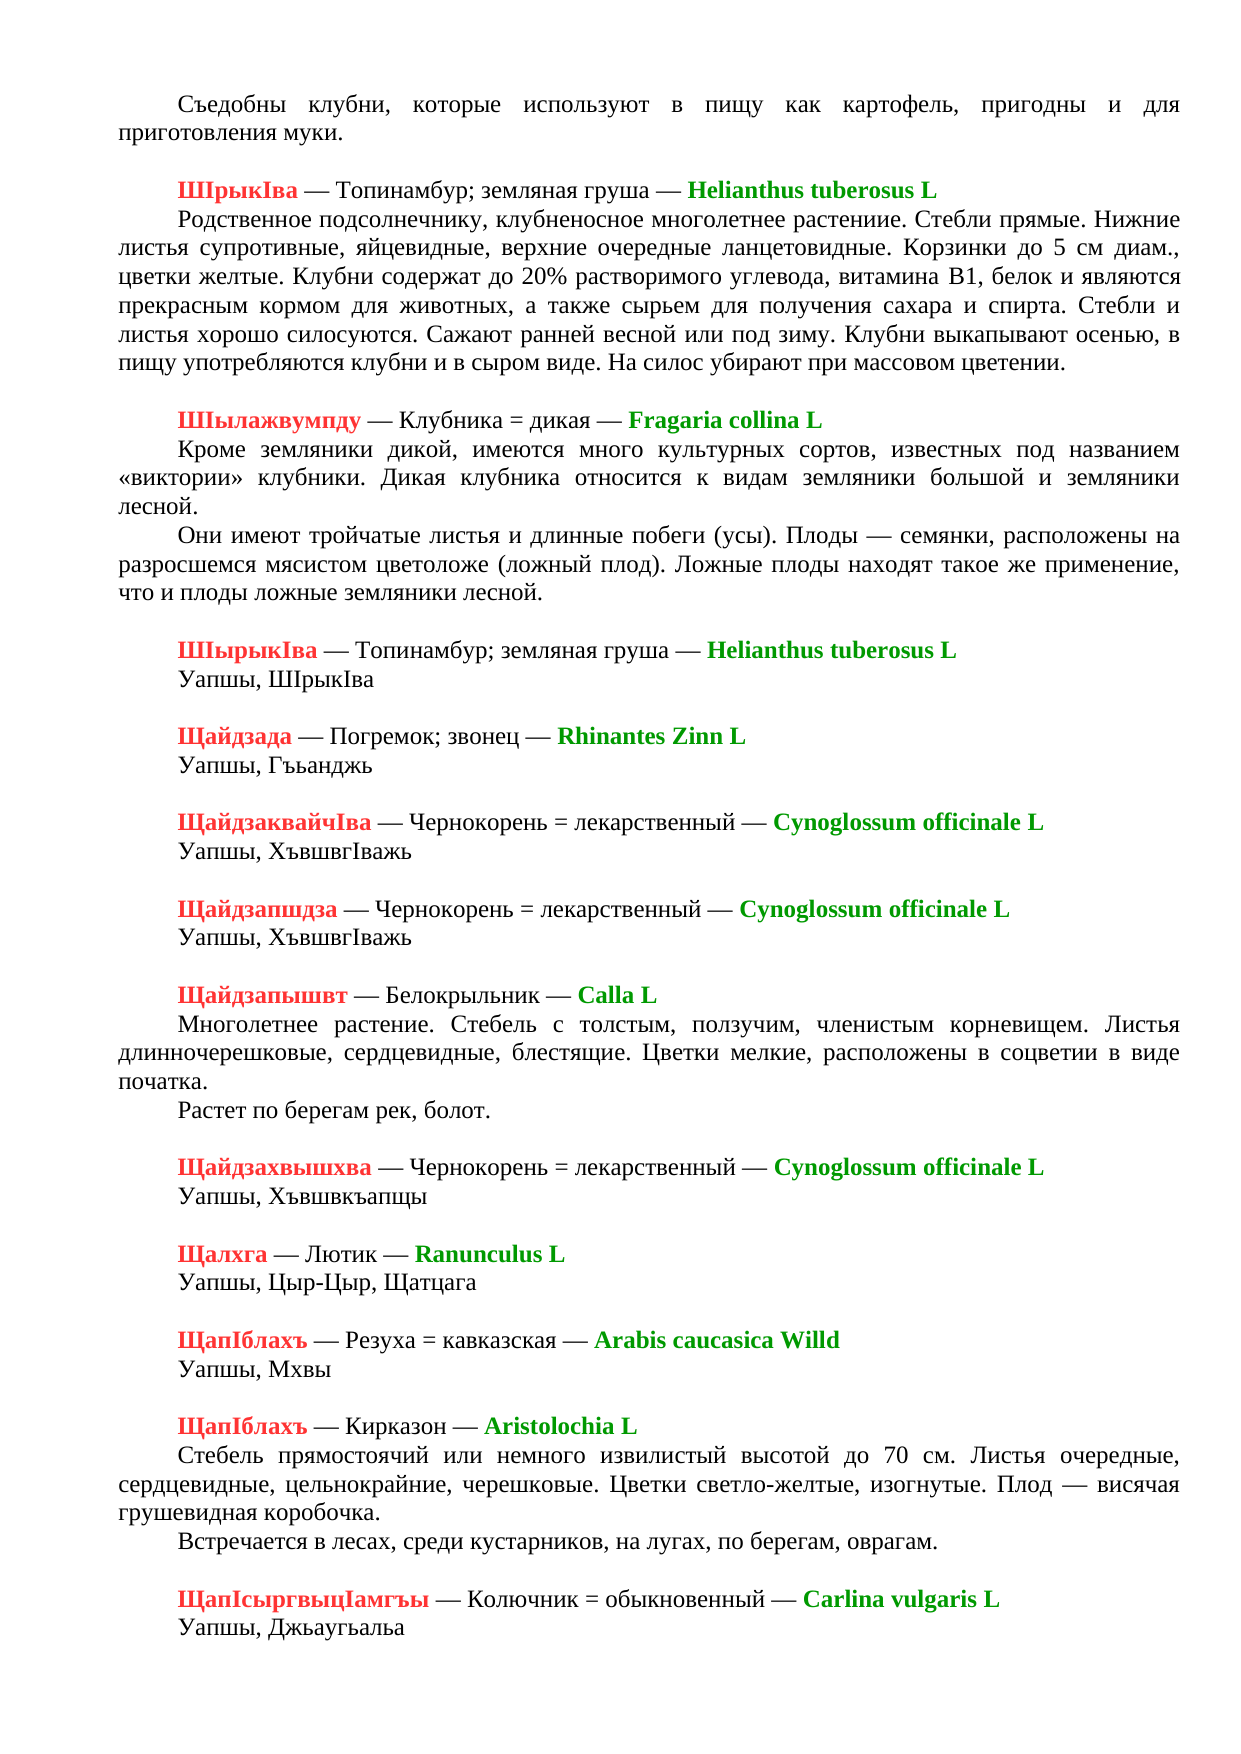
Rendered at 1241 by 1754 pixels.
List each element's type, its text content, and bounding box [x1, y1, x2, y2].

text ЩапIсыргвыцIамгъы — Колючник = обыкновенный — Carlina vulgaris L [118, 1584, 1181, 1612]
text Кроме земляники дикой, имеются много культурных сортов, известных под названием «виктории» клубники. Дикая клубника относится к видам земляники большой и земляники лесной. [118, 434, 1181, 520]
text Уапшы, ШIрыкIва [118, 664, 1181, 692]
text ЩайдзаквайчIва — Чернокорень = лекарственный — Cynoglossum officinale L [118, 807, 1181, 836]
text Щалхга — Лютик — Ranunculus L [118, 1239, 1181, 1267]
text Уапшы, Гъьанджь [118, 750, 1181, 779]
text Уапшы, Хъвшвкъапщы [118, 1181, 1181, 1210]
text ШIрыкIва — Топинамбур; земляная груша — Helianthus tuberosus L [118, 175, 1181, 204]
text Уапшы, Цыр-Цыр, Щатцага [118, 1267, 1181, 1296]
text Стебель прямостоячий или немного извилистый высотой до 70 см. Листья очередные, сердцевидные, цельнокрайние, черешковые. Цветки светло-желтые, изогнутые. Плод — висячая грушевидная коробочка. [118, 1440, 1181, 1526]
text Встречается в лесах, среди кустарников, на лугах, по берегам, оврагам. [118, 1526, 1181, 1555]
text Растет по берегам рек, болот. [118, 1095, 1181, 1124]
text Щайдзада — Погремок; звонец — Rhinantes Zinn L [118, 721, 1181, 750]
text ШIырыкIва — Топинамбур; земляная груша — Helianthus tuberosus L [118, 635, 1181, 664]
text ЩапIблахъ — Кирказон — Aristolochia L [118, 1411, 1181, 1440]
text ЩапIблахъ — Резуха = кавказская — Arabis caucasica Willd [118, 1325, 1181, 1354]
text Щайдзапышвт — Белокрыльник — Calla L [118, 980, 1181, 1009]
text Щайдзахвышхва — Чернокорень = лекарственный — Cynoglossum officinale L [118, 1152, 1181, 1181]
text Уапшы, Мхвы [118, 1354, 1181, 1382]
text Щайдзапшдза — Чернокорень = лекарственный — Cynoglossum officinale L [118, 894, 1181, 922]
text Уапшы, ХъвшвгIважь [118, 922, 1181, 951]
text Многолетнее растение. Стебель с толстым, ползучим, членистым корневищем. Листья длинночерешковые, сердцевидные, блестящие. Цветки мелкие, расположены в соцветии в виде початка. [118, 1009, 1181, 1095]
text Съедобны клубни, которые используют в пищу как картофель, пригодны и для приготовления муки. [118, 89, 1181, 146]
text Уапшы, Джьаугьальа [118, 1612, 1181, 1641]
text Они имеют тройчатые листья и длинные побеги (усы). Плоды — семянки, расположены на разросшемся мясистом цветоложе (ложный плод). Ложные плоды находят такое же применение, что и плоды ложные земляники лесной. [118, 520, 1181, 606]
text ШIылажвумпду — Клубника = дикая — Fragaria collina L [118, 405, 1181, 434]
text Уапшы, ХъвшвгIважь [118, 836, 1181, 865]
text Родственное подсолнечнику, клубненосное многолетнее растениие. Стебли прямые. Нижние листья супротивные, яйцевидные, верхние очередные ланцетовидные. Корзинки до 5 см диам., цветки желтые. Клубни содержат до 20% растворимого углевода, витамина B1, белок и являются прекрасным кормом для животных, а также сырьем для получения сахара и спирта. Стебли и листья хорошо силосуются. Сажают ранней весной или под зиму. Клубни выкапывают осенью, в пищу употребляются клубни и в сыром виде. На силос убирают при массовом цветении. [118, 204, 1181, 376]
